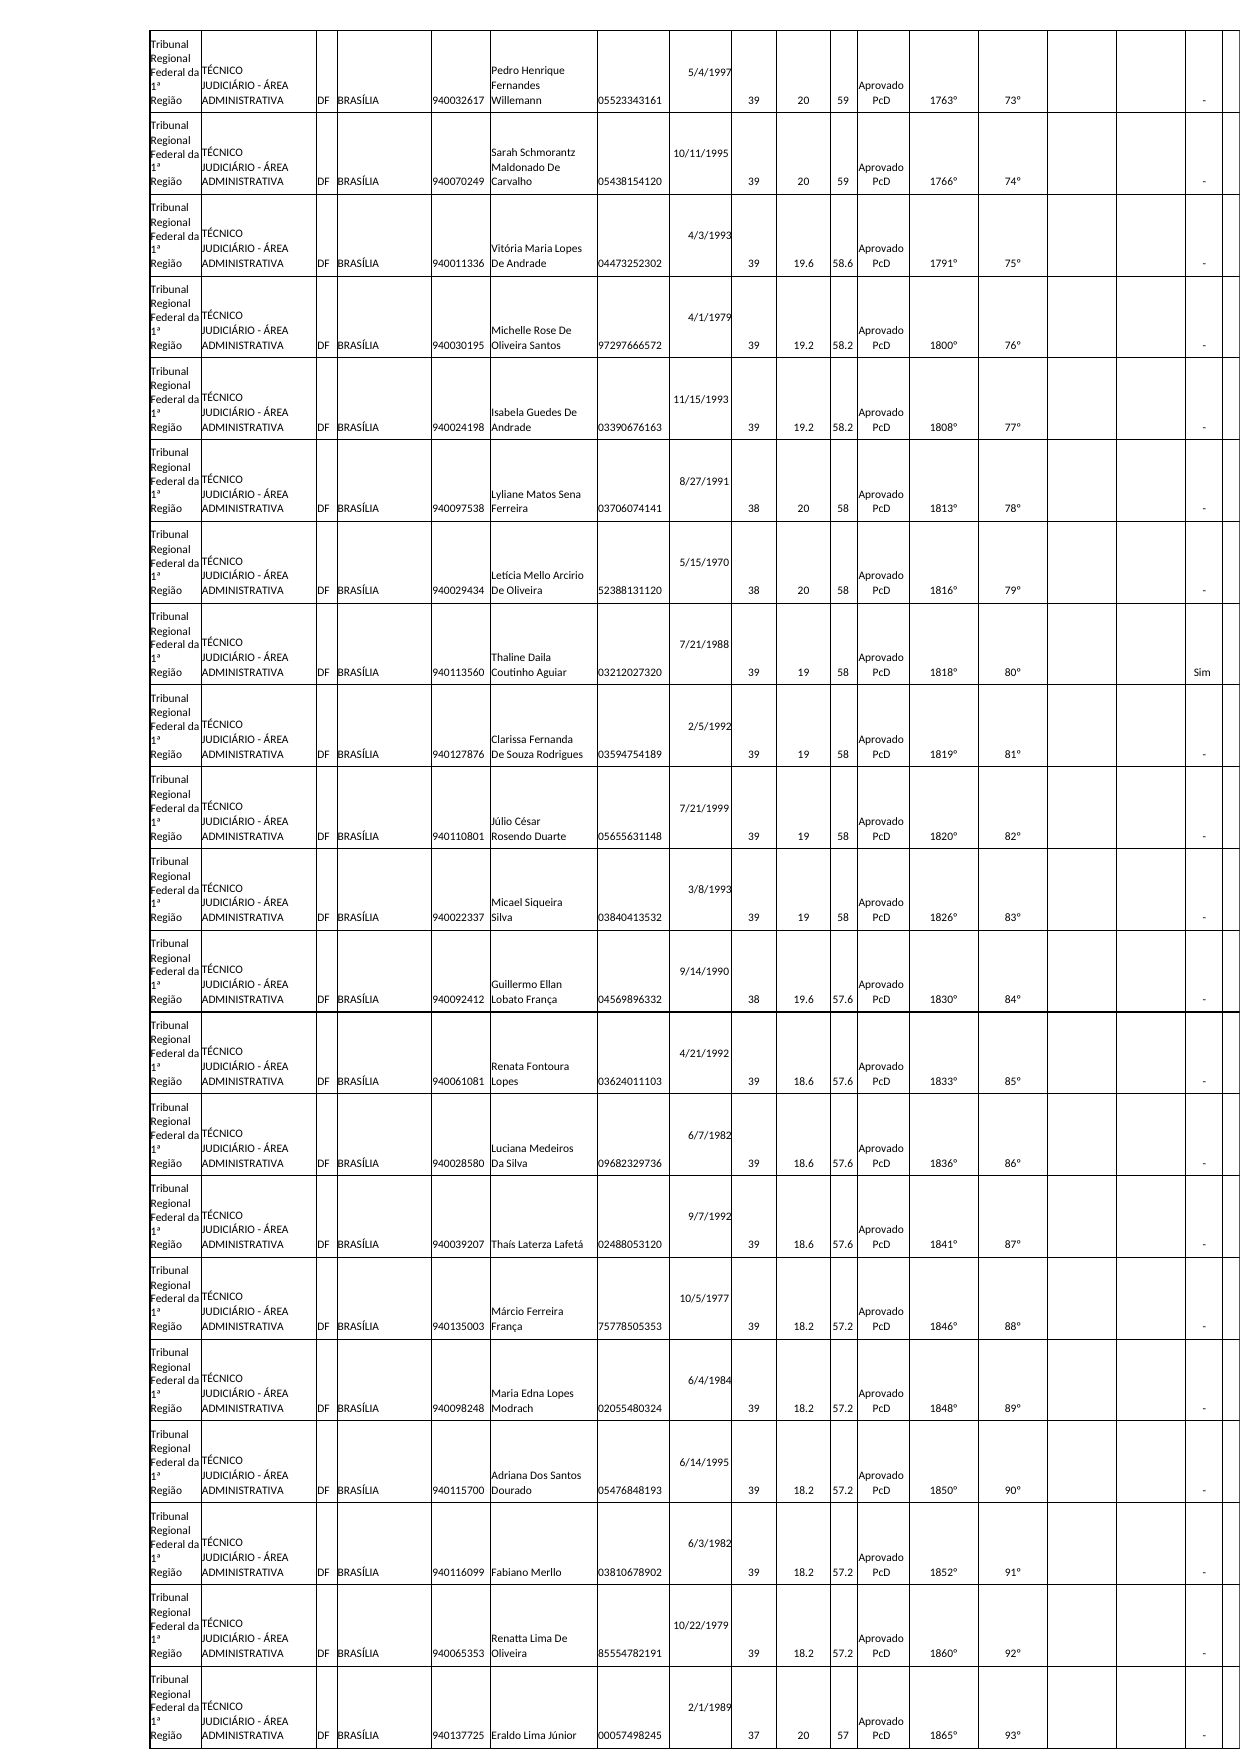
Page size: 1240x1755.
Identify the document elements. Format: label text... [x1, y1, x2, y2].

table_cell [1117, 1013, 1185, 1093]
table_cell [1048, 358, 1116, 439]
table_cell 1860º [910, 1585, 978, 1666]
table_header 5/4/1997 [670, 31, 731, 112]
table_cell S [1223, 195, 1239, 276]
table_cell 940029434 [432, 522, 490, 603]
table_cell 02488053120 [598, 1176, 669, 1257]
table_cell 77º [979, 358, 1047, 439]
table_cell 02055480324 [598, 1340, 669, 1420]
table_cell TÉCNICO JUDICIÁRIO - ÁREA ADMINISTRATIVA [202, 1340, 316, 1420]
table_cell TÉCNICO JUDICIÁRIO - ÁREA ADMINISTRATIVA [202, 1503, 316, 1584]
table_cell 940115700 [432, 1421, 490, 1502]
table_cell Tribunal Regional Federal da 1ª Região [151, 440, 201, 521]
table_cell DF [317, 931, 337, 1011]
table_cell Aprovado PcD [858, 1585, 909, 1666]
table_cell Vitória Maria Lopes De Andrade [491, 195, 597, 276]
table_cell Tribunal Regional Federal da 1ª Região [151, 1013, 201, 1093]
table_cell [1048, 685, 1116, 766]
table_cell 1850º [910, 1421, 978, 1502]
table_cell [1117, 440, 1185, 521]
table_cell BRASÍLIA [338, 358, 431, 439]
table_cell S [1223, 522, 1239, 603]
table_cell 03212027320 [598, 604, 669, 684]
table_cell S [1223, 931, 1239, 1011]
table_cell 05476848193 [598, 1421, 669, 1502]
table_cell [1117, 604, 1185, 684]
table_cell - [1186, 685, 1222, 766]
table_cell DF [317, 440, 337, 521]
table_cell 39 [732, 1340, 776, 1420]
table_cell BRASÍLIA [338, 1667, 431, 1748]
table_cell [1117, 849, 1185, 930]
table_cell 18.2 [777, 1585, 830, 1666]
table_cell 11/15/1993 [670, 358, 731, 439]
table_cell [1048, 604, 1116, 684]
table_header 39 [732, 31, 776, 112]
table_cell 52388131120 [598, 522, 669, 603]
table_cell Aprovado PcD [858, 604, 909, 684]
table_cell DF [317, 113, 337, 194]
table_cell 37 [732, 1667, 776, 1748]
table_cell DF [317, 277, 337, 357]
table_cell S [1223, 440, 1239, 521]
table_cell 39 [732, 1421, 776, 1502]
table_cell 1816º [910, 522, 978, 603]
table_cell BRASÍLIA [338, 685, 431, 766]
table_cell 39 [732, 113, 776, 194]
table_cell - [1186, 931, 1222, 1011]
table_cell Tribunal Regional Federal da 1ª Região [151, 931, 201, 1011]
table_cell 940039207 [432, 1176, 490, 1257]
table_cell 38 [732, 440, 776, 521]
table_cell 19.2 [777, 277, 830, 357]
table_cell 3/8/1993 [670, 849, 731, 930]
table_cell 84º [979, 931, 1047, 1011]
table_cell [1117, 767, 1185, 848]
table_header Aprovado PcD [858, 31, 909, 112]
table_cell 940135003 [432, 1258, 490, 1338]
table_cell Tribunal Regional Federal da 1ª Região [151, 358, 201, 439]
table_cell 19.6 [777, 195, 830, 276]
table_cell 1820º [910, 767, 978, 848]
table_cell 1833º [910, 1013, 978, 1093]
table_cell Tribunal Regional Federal da 1ª Região [151, 1176, 201, 1257]
table_cell 940092412 [432, 931, 490, 1011]
table_cell Luciana Medeiros Da Silva [491, 1094, 597, 1175]
table_cell DF [317, 1013, 337, 1093]
table_cell 03706074141 [598, 440, 669, 521]
table_cell 5/15/1970 [670, 522, 731, 603]
table_cell 39 [732, 1176, 776, 1257]
table_cell 74º [979, 113, 1047, 194]
table_cell 19 [777, 849, 830, 930]
table_cell - [1186, 1013, 1222, 1093]
table_cell 90º [979, 1421, 1047, 1502]
table_cell 6/14/1995 [670, 1421, 731, 1502]
table_cell Aprovado PcD [858, 113, 909, 194]
table_cell - [1186, 113, 1222, 194]
table_header DF [317, 31, 337, 112]
table_cell DF [317, 767, 337, 848]
table_cell 8/27/1991 [670, 440, 731, 521]
table_cell BRASÍLIA [338, 440, 431, 521]
table_cell DF [317, 1585, 337, 1666]
table_cell 20 [777, 113, 830, 194]
table_cell [1117, 277, 1185, 357]
table_cell TÉCNICO JUDICIÁRIO - ÁREA ADMINISTRATIVA [202, 1667, 316, 1748]
table_cell DF [317, 358, 337, 439]
table_cell DF [317, 1258, 337, 1338]
table_cell [1048, 1176, 1116, 1257]
table_cell 03624011103 [598, 1013, 669, 1093]
table_cell 87º [979, 1176, 1047, 1257]
table_cell [1117, 358, 1185, 439]
table_cell 58 [831, 522, 857, 603]
table_cell 39 [732, 1585, 776, 1666]
table_cell 4/21/1992 [670, 1013, 731, 1093]
table_cell [1048, 1421, 1116, 1502]
table_cell - [1186, 1176, 1222, 1257]
table_cell S [1223, 604, 1239, 684]
table_cell [1048, 1667, 1116, 1748]
table_cell 85554782191 [598, 1585, 669, 1666]
table_cell 940024198 [432, 358, 490, 439]
table_cell - [1186, 440, 1222, 521]
table_cell 93º [979, 1667, 1047, 1748]
table_cell 58.6 [831, 195, 857, 276]
table_cell Tribunal Regional Federal da 1ª Região [151, 1094, 201, 1175]
table_cell BRASÍLIA [338, 1176, 431, 1257]
table_cell [1117, 685, 1185, 766]
table_cell Tribunal Regional Federal da 1ª Região [151, 522, 201, 603]
table_cell 57.2 [831, 1258, 857, 1338]
table_cell Tribunal Regional Federal da 1ª Região [151, 195, 201, 276]
table_cell 9/7/1992 [670, 1176, 731, 1257]
table_cell 58.2 [831, 358, 857, 439]
table_cell Tribunal Regional Federal da 1ª Região [151, 1585, 201, 1666]
table_cell BRASÍLIA [338, 195, 431, 276]
table_cell TÉCNICO JUDICIÁRIO - ÁREA ADMINISTRATIVA [202, 277, 316, 357]
table_cell BRASÍLIA [338, 1421, 431, 1502]
table_cell 38 [732, 931, 776, 1011]
table_cell S [1223, 1094, 1239, 1175]
table_cell 1836º [910, 1094, 978, 1175]
table_cell Aprovado PcD [858, 1094, 909, 1175]
table_cell [1048, 849, 1116, 930]
table_cell 58 [831, 849, 857, 930]
table_cell [1117, 1094, 1185, 1175]
table_cell Aprovado PcD [858, 1013, 909, 1093]
table_cell TÉCNICO JUDICIÁRIO - ÁREA ADMINISTRATIVA [202, 1176, 316, 1257]
table_cell 940022337 [432, 849, 490, 930]
table_cell 1819º [910, 685, 978, 766]
table_header [1117, 31, 1185, 112]
table_cell 18.2 [777, 1421, 830, 1502]
table_cell Aprovado PcD [858, 440, 909, 521]
table_cell 04569896332 [598, 931, 669, 1011]
table_cell 78º [979, 440, 1047, 521]
table_cell - [1186, 1585, 1222, 1666]
table_cell 89º [979, 1340, 1047, 1420]
table_cell 39 [732, 358, 776, 439]
table_cell Tribunal Regional Federal da 1ª Região [151, 849, 201, 930]
table_cell 57.2 [831, 1340, 857, 1420]
table_cell 10/11/1995 [670, 113, 731, 194]
table_cell 58 [831, 440, 857, 521]
table_cell Sarah Schmorantz Maldonado De Carvalho [491, 113, 597, 194]
table_cell 57.6 [831, 1094, 857, 1175]
table_cell [1048, 767, 1116, 848]
table_header BRASÍLIA [338, 31, 431, 112]
table_cell TÉCNICO JUDICIÁRIO - ÁREA ADMINISTRATIVA [202, 685, 316, 766]
table_cell 19 [777, 767, 830, 848]
table_cell 58.2 [831, 277, 857, 357]
table_cell 97297666572 [598, 277, 669, 357]
table_cell 05655631148 [598, 767, 669, 848]
table_cell [1048, 113, 1116, 194]
table_cell - [1186, 849, 1222, 930]
table_cell 19 [777, 685, 830, 766]
table_header S [1223, 31, 1239, 112]
table_cell TÉCNICO JUDICIÁRIO - ÁREA ADMINISTRATIVA [202, 931, 316, 1011]
table_cell Thaline Daila Coutinho Aguiar [491, 604, 597, 684]
table_cell Fabiano Merllo [491, 1503, 597, 1584]
table_cell [1048, 195, 1116, 276]
table_cell Lyliane Matos Sena Ferreira [491, 440, 597, 521]
table_cell 20 [777, 1667, 830, 1748]
table_cell 7/21/1999 [670, 767, 731, 848]
table_cell Tribunal Regional Federal da 1ª Região [151, 767, 201, 848]
table_cell 4/3/1993 [670, 195, 731, 276]
table_cell [1117, 1258, 1185, 1338]
table_cell DF [317, 1340, 337, 1420]
table_cell Aprovado PcD [858, 685, 909, 766]
table_cell 09682329736 [598, 1094, 669, 1175]
table_cell Aprovado PcD [858, 1667, 909, 1748]
table_cell [1117, 522, 1185, 603]
table_cell DF [317, 522, 337, 603]
table_cell Tribunal Regional Federal da 1ª Região [151, 1258, 201, 1338]
table_cell 57.2 [831, 1585, 857, 1666]
table_cell 6/7/1982 [670, 1094, 731, 1175]
table_cell 59 [831, 113, 857, 194]
table_cell TÉCNICO JUDICIÁRIO - ÁREA ADMINISTRATIVA [202, 440, 316, 521]
table_cell Isabela Guedes De Andrade [491, 358, 597, 439]
table_cell [1048, 277, 1116, 357]
table_cell DF [317, 1094, 337, 1175]
table_cell 85º [979, 1013, 1047, 1093]
table_cell 1826º [910, 849, 978, 930]
table_cell BRASÍLIA [338, 1258, 431, 1338]
table_cell 18.2 [777, 1503, 830, 1584]
table_cell 10/22/1979 [670, 1585, 731, 1666]
table_cell Aprovado PcD [858, 767, 909, 848]
table_cell - [1186, 1421, 1222, 1502]
table_cell TÉCNICO JUDICIÁRIO - ÁREA ADMINISTRATIVA [202, 604, 316, 684]
table_cell BRASÍLIA [338, 1503, 431, 1584]
table_cell 92º [979, 1585, 1047, 1666]
table_cell [1048, 522, 1116, 603]
table_cell Clarissa Fernanda De Souza Rodrigues [491, 685, 597, 766]
table_cell Aprovado PcD [858, 931, 909, 1011]
table_cell Aprovado PcD [858, 1258, 909, 1338]
table_cell 20 [777, 440, 830, 521]
table_cell 81º [979, 685, 1047, 766]
table_cell 940061081 [432, 1013, 490, 1093]
table_cell 19 [777, 604, 830, 684]
table_cell 57.6 [831, 931, 857, 1011]
table_cell Tribunal Regional Federal da 1ª Região [151, 113, 201, 194]
table_cell Tribunal Regional Federal da 1ª Região [151, 685, 201, 766]
table_cell 940116099 [432, 1503, 490, 1584]
table_cell 940113560 [432, 604, 490, 684]
table_cell TÉCNICO JUDICIÁRIO - ÁREA ADMINISTRATIVA [202, 1094, 316, 1175]
table_cell Aprovado PcD [858, 1340, 909, 1420]
table_cell [1117, 1503, 1185, 1584]
table_cell 1865º [910, 1667, 978, 1748]
table_cell S [1223, 1176, 1239, 1257]
table_cell 19.2 [777, 358, 830, 439]
table_cell DF [317, 1667, 337, 1748]
table_cell Tribunal Regional Federal da 1ª Região [151, 277, 201, 357]
table_cell 03594754189 [598, 685, 669, 766]
table_cell 2/5/1992 [670, 685, 731, 766]
table_cell Tribunal Regional Federal da 1ª Região [151, 1421, 201, 1502]
table_cell S [1223, 1667, 1239, 1748]
table_cell Aprovado PcD [858, 277, 909, 357]
table_cell BRASÍLIA [338, 931, 431, 1011]
table_cell 05438154120 [598, 113, 669, 194]
table_cell Thaís Laterza Lafetá [491, 1176, 597, 1257]
table_cell Aprovado PcD [858, 358, 909, 439]
table_header - [1186, 31, 1222, 112]
table_cell - [1186, 767, 1222, 848]
table_cell 39 [732, 604, 776, 684]
table_cell 1846º [910, 1258, 978, 1338]
table_cell 04473252302 [598, 195, 669, 276]
table_cell - [1186, 1667, 1222, 1748]
table_header 05523343161 [598, 31, 669, 112]
table_cell BRASÍLIA [338, 113, 431, 194]
table_cell 20 [777, 522, 830, 603]
table_cell TÉCNICO JUDICIÁRIO - ÁREA ADMINISTRATIVA [202, 1013, 316, 1093]
table_cell 6/4/1984 [670, 1340, 731, 1420]
table_cell DF [317, 1421, 337, 1502]
table_cell 940097538 [432, 440, 490, 521]
table_cell 57.6 [831, 1013, 857, 1093]
table_cell Tribunal Regional Federal da 1ª Região [151, 604, 201, 684]
table_cell BRASÍLIA [338, 604, 431, 684]
table_cell S [1223, 1013, 1239, 1093]
table_cell 1791º [910, 195, 978, 276]
table_cell - [1186, 358, 1222, 439]
table_cell S [1223, 685, 1239, 766]
table_cell [1117, 1176, 1185, 1257]
table_cell 1841º [910, 1176, 978, 1257]
table_cell 58 [831, 767, 857, 848]
table_cell DF [317, 1176, 337, 1257]
table_cell Renata Fontoura Lopes [491, 1013, 597, 1093]
table_cell [1117, 1667, 1185, 1748]
table_cell 86º [979, 1094, 1047, 1175]
table_cell Júlio César Rosendo Duarte [491, 767, 597, 848]
table_cell Aprovado PcD [858, 195, 909, 276]
table_cell S [1223, 849, 1239, 930]
table_cell TÉCNICO JUDICIÁRIO - ÁREA ADMINISTRATIVA [202, 195, 316, 276]
table_cell TÉCNICO JUDICIÁRIO - ÁREA ADMINISTRATIVA [202, 767, 316, 848]
table_cell TÉCNICO JUDICIÁRIO - ÁREA ADMINISTRATIVA [202, 1421, 316, 1502]
table_cell 58 [831, 685, 857, 766]
table_cell 1830º [910, 931, 978, 1011]
table_cell 39 [732, 849, 776, 930]
table_cell 00057498245 [598, 1667, 669, 1748]
table_cell S [1223, 1258, 1239, 1338]
table_cell 39 [732, 195, 776, 276]
table_header Tribunal Regional Federal da 1ª Região [151, 31, 201, 112]
table_cell 1808º [910, 358, 978, 439]
table_cell [1048, 1340, 1116, 1420]
table_cell [1117, 931, 1185, 1011]
table_cell [1048, 931, 1116, 1011]
table_cell Tribunal Regional Federal da 1ª Região [151, 1503, 201, 1584]
table_cell 18.2 [777, 1258, 830, 1338]
table_cell Aprovado PcD [858, 849, 909, 930]
table_cell TÉCNICO JUDICIÁRIO - ÁREA ADMINISTRATIVA [202, 113, 316, 194]
table_cell Aprovado PcD [858, 1503, 909, 1584]
table_cell 940028580 [432, 1094, 490, 1175]
table_cell S [1223, 1421, 1239, 1502]
table_header TÉCNICO JUDICIÁRIO - ÁREA ADMINISTRATIVA [202, 31, 316, 112]
table_cell 6/3/1982 [670, 1503, 731, 1584]
table_cell 39 [732, 277, 776, 357]
table_cell [1048, 1094, 1116, 1175]
table_cell BRASÍLIA [338, 1585, 431, 1666]
table_cell 940065353 [432, 1585, 490, 1666]
table_cell - [1186, 277, 1222, 357]
table_cell BRASÍLIA [338, 1013, 431, 1093]
table_cell 940127876 [432, 685, 490, 766]
table_cell - [1186, 522, 1222, 603]
table_cell Micael Siqueira Silva [491, 849, 597, 930]
table_cell 39 [732, 685, 776, 766]
table_cell DF [317, 685, 337, 766]
table_cell 1800º [910, 277, 978, 357]
table_cell - [1186, 195, 1222, 276]
table_cell 18.6 [777, 1013, 830, 1093]
table_header Pedro Henrique Fernandes Willemann [491, 31, 597, 112]
table_cell 38 [732, 522, 776, 603]
table_cell 9/14/1990 [670, 931, 731, 1011]
table_cell Michelle Rose De Oliveira Santos [491, 277, 597, 357]
table_cell [1117, 195, 1185, 276]
table_cell 18.6 [777, 1176, 830, 1257]
table_header 73º [979, 31, 1047, 112]
table_cell Tribunal Regional Federal da 1ª Região [151, 1340, 201, 1420]
table_cell 03810678902 [598, 1503, 669, 1584]
table_cell 03390676163 [598, 358, 669, 439]
table_cell S [1223, 358, 1239, 439]
table_cell 39 [732, 1094, 776, 1175]
table_cell Aprovado PcD [858, 1421, 909, 1502]
table_cell 940011336 [432, 195, 490, 276]
table_cell 58 [831, 604, 857, 684]
table_cell 39 [732, 1258, 776, 1338]
table_cell 2/1/1989 [670, 1667, 731, 1748]
table_header 1763º [910, 31, 978, 112]
table_cell Márcio Ferreira França [491, 1258, 597, 1338]
table_cell 1848º [910, 1340, 978, 1420]
table_cell 940110801 [432, 767, 490, 848]
table_cell DF [317, 1503, 337, 1584]
table_cell 39 [732, 1503, 776, 1584]
table_cell Guillermo Ellan Lobato França [491, 931, 597, 1011]
table_cell - [1186, 1094, 1222, 1175]
table_cell S [1223, 1340, 1239, 1420]
table_cell DF [317, 604, 337, 684]
table_cell 940030195 [432, 277, 490, 357]
table_cell S [1223, 113, 1239, 194]
table_cell BRASÍLIA [338, 522, 431, 603]
table_cell BRASÍLIA [338, 849, 431, 930]
table_cell [1117, 1585, 1185, 1666]
table_cell 18.2 [777, 1340, 830, 1420]
table_cell Letícia Mello Arcirio De Oliveira [491, 522, 597, 603]
table_cell [1048, 1258, 1116, 1338]
table_cell 88º [979, 1258, 1047, 1338]
table_cell 7/21/1988 [670, 604, 731, 684]
table_cell 57 [831, 1667, 857, 1748]
table_header 20 [777, 31, 830, 112]
table_cell 03840413532 [598, 849, 669, 930]
table_cell 79º [979, 522, 1047, 603]
table_header 59 [831, 31, 857, 112]
table_cell 10/5/1977 [670, 1258, 731, 1338]
table_cell S [1223, 767, 1239, 848]
table_cell 75778505353 [598, 1258, 669, 1338]
table_cell TÉCNICO JUDICIÁRIO - ÁREA ADMINISTRATIVA [202, 1585, 316, 1666]
table_cell - [1186, 1340, 1222, 1420]
table_cell 91º [979, 1503, 1047, 1584]
table_cell Renatta Lima De Oliveira [491, 1585, 597, 1666]
table_cell Sim [1186, 604, 1222, 684]
table_cell Aprovado PcD [858, 522, 909, 603]
table_cell 18.6 [777, 1094, 830, 1175]
table_cell 1813º [910, 440, 978, 521]
table_cell TÉCNICO JUDICIÁRIO - ÁREA ADMINISTRATIVA [202, 358, 316, 439]
table_cell Eraldo Lima Júnior [491, 1667, 597, 1748]
table_cell 940070249 [432, 113, 490, 194]
table_header [1048, 31, 1116, 112]
table_cell TÉCNICO JUDICIÁRIO - ÁREA ADMINISTRATIVA [202, 522, 316, 603]
table_cell 19.6 [777, 931, 830, 1011]
table_cell - [1186, 1258, 1222, 1338]
table_cell [1048, 1585, 1116, 1666]
table_cell BRASÍLIA [338, 1094, 431, 1175]
table_cell Maria Edna Lopes Modrach [491, 1340, 597, 1420]
table_cell - [1186, 1503, 1222, 1584]
table_cell 83º [979, 849, 1047, 930]
table_header 940032617 [432, 31, 490, 112]
table_cell 57.2 [831, 1421, 857, 1502]
table_cell [1117, 113, 1185, 194]
table_cell 39 [732, 1013, 776, 1093]
table_cell S [1223, 1503, 1239, 1584]
table_cell [1048, 440, 1116, 521]
table_cell 80º [979, 604, 1047, 684]
table_cell 4/1/1979 [670, 277, 731, 357]
table_cell 75º [979, 195, 1047, 276]
table_cell 39 [732, 767, 776, 848]
table_cell [1117, 1421, 1185, 1502]
table_cell Adriana Dos Santos Dourado [491, 1421, 597, 1502]
table_cell TÉCNICO JUDICIÁRIO - ÁREA ADMINISTRATIVA [202, 1258, 316, 1338]
table_cell 940098248 [432, 1340, 490, 1420]
table_cell BRASÍLIA [338, 767, 431, 848]
table_cell Tribunal Regional Federal da 1ª Região [151, 1667, 201, 1748]
table_cell 1766º [910, 113, 978, 194]
table_cell [1048, 1503, 1116, 1584]
table_cell 940137725 [432, 1667, 490, 1748]
table_cell 82º [979, 767, 1047, 848]
table_cell [1048, 1013, 1116, 1093]
table_cell 76º [979, 277, 1047, 357]
table_cell DF [317, 849, 337, 930]
table_cell 1818º [910, 604, 978, 684]
table_cell BRASÍLIA [338, 277, 431, 357]
table_cell [1117, 1340, 1185, 1420]
table_cell 57.6 [831, 1176, 857, 1257]
table_cell 57.2 [831, 1503, 857, 1584]
table_cell DF [317, 195, 337, 276]
table_cell Aprovado PcD [858, 1176, 909, 1257]
table_cell S [1223, 1585, 1239, 1666]
table_cell TÉCNICO JUDICIÁRIO - ÁREA ADMINISTRATIVA [202, 849, 316, 930]
table_cell 1852º [910, 1503, 978, 1584]
table_cell S [1223, 277, 1239, 357]
table_cell BRASÍLIA [338, 1340, 431, 1420]
